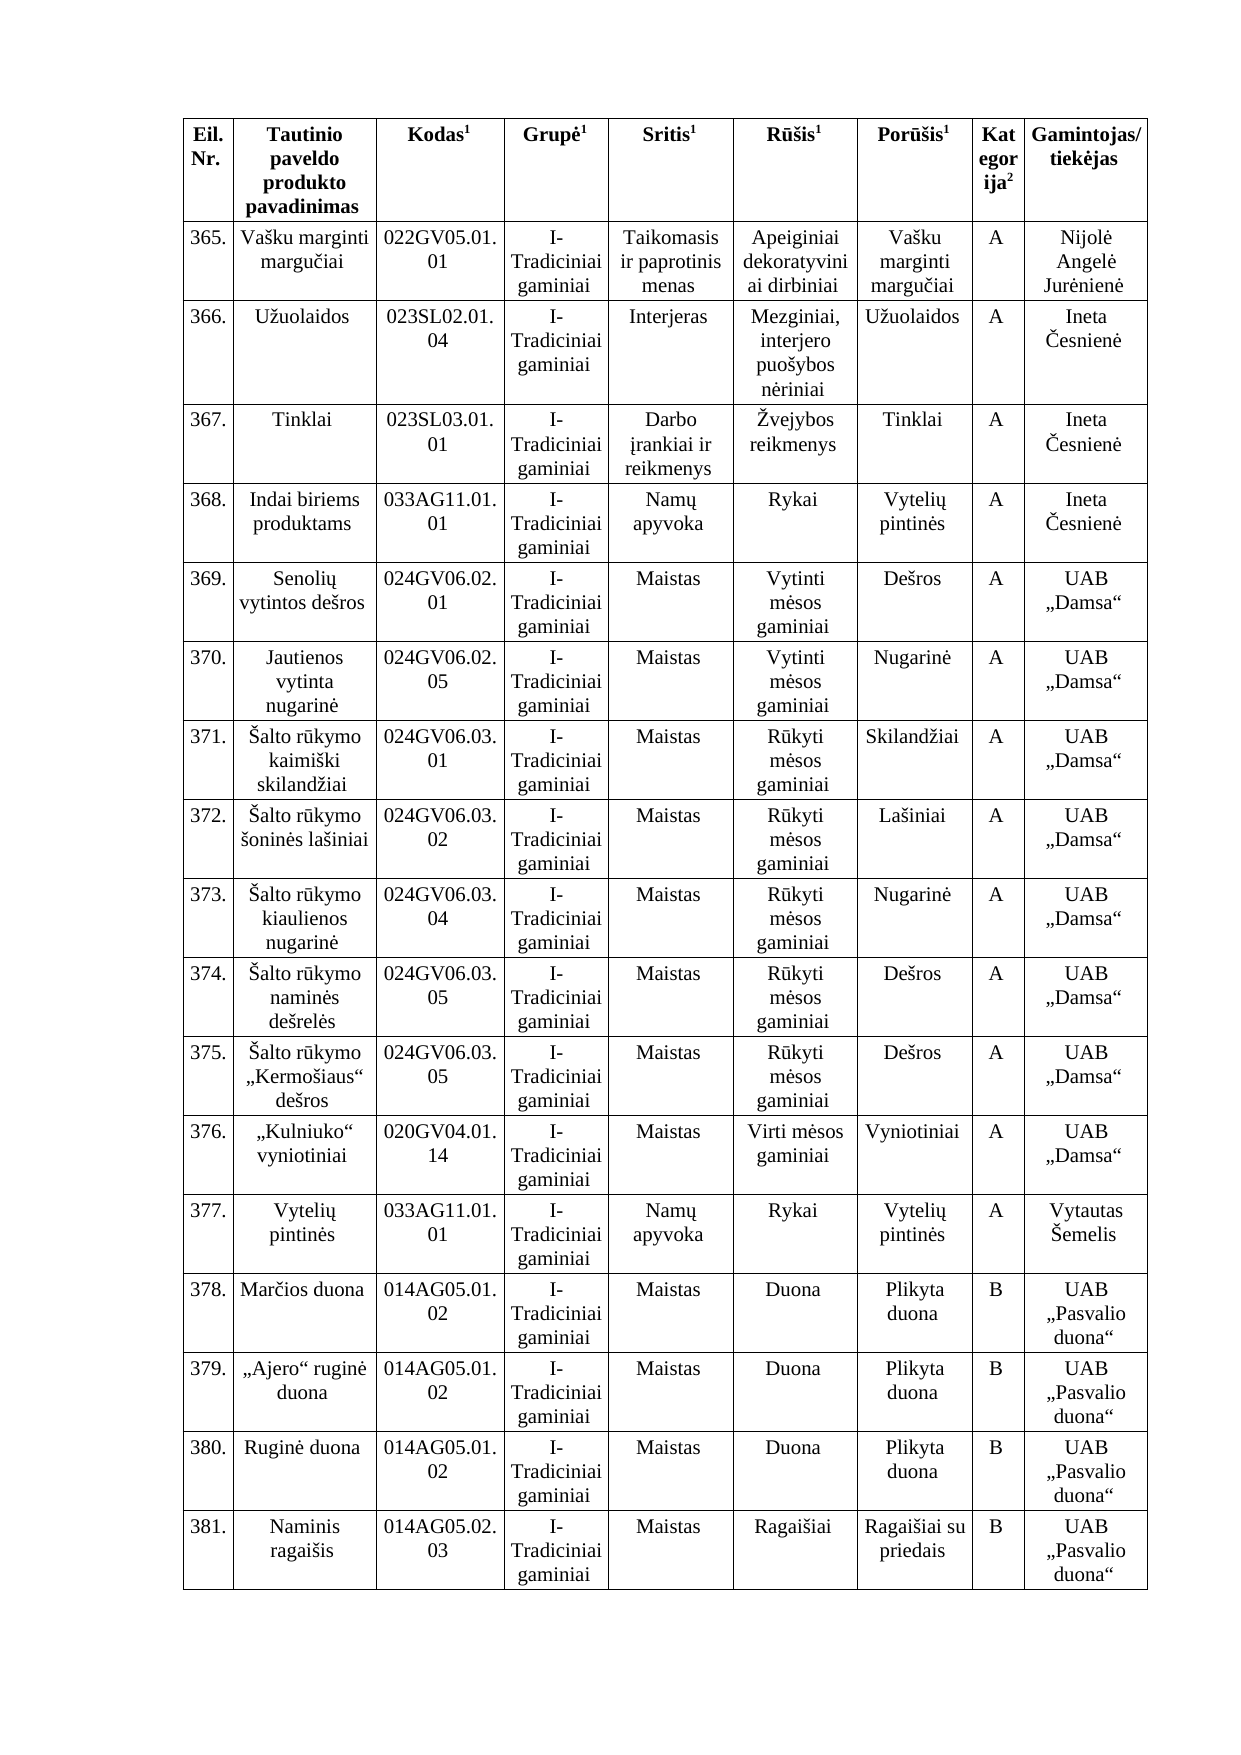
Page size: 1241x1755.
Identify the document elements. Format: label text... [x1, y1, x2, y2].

table_cell UAB „Damsa“ [1025, 958, 1147, 1036]
table_cell Ineta Česnienė [1025, 484, 1147, 562]
table_cell Interjeras [609, 301, 733, 403]
table_cell Užuolaidos [858, 301, 972, 403]
table_header Kodas1 [377, 119, 504, 221]
table_cell UAB „Pasvalio duona“ [1025, 1511, 1147, 1589]
table_cell I-Tradiciniai gaminiai [505, 1037, 608, 1115]
table_cell 024GV06.03.01 [377, 721, 504, 799]
table_cell 373. [184, 879, 233, 957]
table_cell 033AG11.01.01 [377, 484, 504, 562]
table_cell Duona [734, 1432, 857, 1510]
table_cell I-Tradiciniai gaminiai [505, 1274, 608, 1352]
table_cell Maistas [609, 1432, 733, 1510]
table_cell Lašiniai [858, 800, 972, 878]
table_cell Virti mėsos gaminiai [734, 1116, 857, 1194]
table_cell I-Tradiciniai gaminiai [505, 222, 608, 300]
table_cell I-Tradiciniai gaminiai [505, 484, 608, 562]
table_cell I-Tradiciniai gaminiai [505, 405, 608, 482]
table_cell I-Tradiciniai gaminiai [505, 1116, 608, 1194]
table_cell Maistas [609, 958, 733, 1036]
table_cell 367. [184, 405, 233, 482]
table_cell Marčios duona [234, 1274, 376, 1352]
table_cell Užuolaidos [234, 301, 376, 403]
table_cell I-Tradiciniai gaminiai [505, 721, 608, 799]
table_cell Ineta Česnienė [1025, 405, 1147, 482]
table_cell I-Tradiciniai gaminiai [505, 879, 608, 957]
table_cell 014AG05.01.02 [377, 1353, 504, 1431]
table_cell UAB „Damsa“ [1025, 1037, 1147, 1115]
table_cell B [973, 1353, 1024, 1431]
table_cell 020GV04.01.14 [377, 1116, 504, 1194]
table_cell Nijolė Angelė Jurėnienė [1025, 222, 1147, 300]
table_cell Maistas [609, 1511, 733, 1589]
table_header Eil. Nr. [184, 119, 233, 221]
table_cell A [973, 721, 1024, 799]
table_cell UAB „Damsa“ [1025, 879, 1147, 957]
table_cell 024GV06.03.05 [377, 958, 504, 1036]
table_cell I-Tradiciniai gaminiai [505, 301, 608, 403]
table_cell „Kulniuko“ vyniotiniai [234, 1116, 376, 1194]
table_cell B [973, 1274, 1024, 1352]
table_cell A [973, 222, 1024, 300]
table_cell 369. [184, 563, 233, 641]
table_cell Mezginiai, interjero puošybos nėriniai [734, 301, 857, 403]
table_cell I-Tradiciniai gaminiai [505, 800, 608, 878]
table_cell A [973, 642, 1024, 720]
table_cell 378. [184, 1274, 233, 1352]
table_cell A [973, 958, 1024, 1036]
table_cell Šalto rūkymo naminės dešrelės [234, 958, 376, 1036]
table_cell Rūkyti mėsos gaminiai [734, 1037, 857, 1115]
table_cell B [973, 1511, 1024, 1589]
table_cell 380. [184, 1432, 233, 1510]
table_cell UAB „Damsa“ [1025, 800, 1147, 878]
table_cell Ineta Česnienė [1025, 301, 1147, 403]
table_cell Vytinti mėsos gaminiai [734, 642, 857, 720]
table_cell Vytautas Šemelis [1025, 1195, 1147, 1273]
table_cell 374. [184, 958, 233, 1036]
table_cell Šalto rūkymo kaimiški skilandžiai [234, 721, 376, 799]
table_cell Nugarinė [858, 879, 972, 957]
table_cell Maistas [609, 642, 733, 720]
table_cell Maistas [609, 879, 733, 957]
table_cell UAB „Damsa“ [1025, 642, 1147, 720]
table_cell Rūkyti mėsos gaminiai [734, 879, 857, 957]
table_cell „Ajero“ ruginė duona [234, 1353, 376, 1431]
table_cell Vašku marginti margučiai [234, 222, 376, 300]
table_cell UAB „Pasvalio duona“ [1025, 1432, 1147, 1510]
table_cell Tinklai [858, 405, 972, 482]
table_cell 370. [184, 642, 233, 720]
table_cell Rūkyti mėsos gaminiai [734, 721, 857, 799]
table_cell Naminis ragaišis [234, 1511, 376, 1589]
table_cell A [973, 1037, 1024, 1115]
table_cell 014AG05.01.02 [377, 1432, 504, 1510]
table_cell UAB „Damsa“ [1025, 563, 1147, 641]
table_cell I-Tradiciniai gaminiai [505, 958, 608, 1036]
table_cell I-Tradiciniai gaminiai [505, 642, 608, 720]
table_cell Skilandžiai [858, 721, 972, 799]
table_cell 014AG05.01.02 [377, 1274, 504, 1352]
table_cell 368. [184, 484, 233, 562]
table_cell 024GV06.03.02 [377, 800, 504, 878]
table_cell 023SL02.01.04 [377, 301, 504, 403]
table_cell 024GV06.02.05 [377, 642, 504, 720]
table_cell UAB „Damsa“ [1025, 721, 1147, 799]
table_cell Maistas [609, 1353, 733, 1431]
table_cell 366. [184, 301, 233, 403]
table_cell Šalto rūkymo šoninės lašiniai [234, 800, 376, 878]
table_cell A [973, 484, 1024, 562]
table_cell Maistas [609, 1274, 733, 1352]
table_cell Darbo įrankiai ir reikmenys [609, 405, 733, 482]
table_cell Maistas [609, 563, 733, 641]
table_cell 365. [184, 222, 233, 300]
table_cell 375. [184, 1037, 233, 1115]
table_cell 014AG05.02.03 [377, 1511, 504, 1589]
table_cell 377. [184, 1195, 233, 1273]
table_cell Vytinti mėsos gaminiai [734, 563, 857, 641]
table_cell Vašku marginti margučiai [858, 222, 972, 300]
table_cell I-Tradiciniai gaminiai [505, 1432, 608, 1510]
table_header Sritis1 [609, 119, 733, 221]
table_cell Dešros [858, 958, 972, 1036]
table_cell I-Tradiciniai gaminiai [505, 1511, 608, 1589]
table_cell Maistas [609, 721, 733, 799]
table_cell Rūkyti mėsos gaminiai [734, 800, 857, 878]
table_cell Namų apyvoka [609, 484, 733, 562]
table_cell A [973, 800, 1024, 878]
table_header Kategorija2 [973, 119, 1024, 221]
table_cell Šalto rūkymo „Kermošiaus“ dešros [234, 1037, 376, 1115]
table_cell Maistas [609, 1116, 733, 1194]
table_cell 022GV05.01.01 [377, 222, 504, 300]
table_cell A [973, 1195, 1024, 1273]
table_cell 379. [184, 1353, 233, 1431]
table_cell Plikyta duona [858, 1274, 972, 1352]
table_cell Tinklai [234, 405, 376, 482]
table_cell Maistas [609, 1037, 733, 1115]
table_cell Jautienos vytinta nugarinė [234, 642, 376, 720]
table_cell Šalto rūkymo kiaulienos nugarinė [234, 879, 376, 957]
table_cell Plikyta duona [858, 1432, 972, 1510]
table_cell 024GV06.03.05 [377, 1037, 504, 1115]
table_cell 376. [184, 1116, 233, 1194]
table_cell UAB „Damsa“ [1025, 1116, 1147, 1194]
table_header Tautinio paveldo produkto pavadinimas [234, 119, 376, 221]
table_cell Vytelių pintinės [234, 1195, 376, 1273]
table_cell 372. [184, 800, 233, 878]
table_cell 033AG11.01.01 [377, 1195, 504, 1273]
table_cell Ragaišiai [734, 1511, 857, 1589]
table_header Gamintojas/ tiekėjas [1025, 119, 1147, 221]
table_cell Rykai [734, 1195, 857, 1273]
table_cell UAB „Pasvalio duona“ [1025, 1353, 1147, 1431]
table_cell B [973, 1432, 1024, 1510]
table_cell Maistas [609, 800, 733, 878]
table_cell A [973, 563, 1024, 641]
table_cell Vytelių pintinės [858, 1195, 972, 1273]
table_cell Plikyta duona [858, 1353, 972, 1431]
table_cell A [973, 301, 1024, 403]
table_cell Namų apyvoka [609, 1195, 733, 1273]
table_cell A [973, 879, 1024, 957]
table_cell A [973, 1116, 1024, 1194]
table_cell I-Tradiciniai gaminiai [505, 1195, 608, 1273]
table_cell 381. [184, 1511, 233, 1589]
table_cell 023SL03.01.01 [377, 405, 504, 482]
table_cell Žvejybos reikmenys [734, 405, 857, 482]
table_cell Dešros [858, 1037, 972, 1115]
table_cell I-Tradiciniai gaminiai [505, 1353, 608, 1431]
table_cell I-Tradiciniai gaminiai [505, 563, 608, 641]
table_cell UAB „Pasvalio duona“ [1025, 1274, 1147, 1352]
table_header Grupė1 [505, 119, 608, 221]
table_cell Duona [734, 1274, 857, 1352]
table_cell Apeiginiai dekoratyviniai dirbiniai [734, 222, 857, 300]
table_cell Indai biriems produktams [234, 484, 376, 562]
table_cell Vytelių pintinės [858, 484, 972, 562]
table_cell Ragaišiai su priedais [858, 1511, 972, 1589]
table_cell Senolių vytintos dešros [234, 563, 376, 641]
table_cell Nugarinė [858, 642, 972, 720]
table_header Porūšis1 [858, 119, 972, 221]
table_cell Ruginė duona [234, 1432, 376, 1510]
table_cell Vyniotiniai [858, 1116, 972, 1194]
table_cell Rūkyti mėsos gaminiai [734, 958, 857, 1036]
table_cell Taikomasis ir paprotinis menas [609, 222, 733, 300]
table_cell Rykai [734, 484, 857, 562]
table_cell Duona [734, 1353, 857, 1431]
table_header Rūšis1 [734, 119, 857, 221]
table_cell 024GV06.03.04 [377, 879, 504, 957]
table_cell Dešros [858, 563, 972, 641]
table_cell 024GV06.02.01 [377, 563, 504, 641]
table_cell A [973, 405, 1024, 482]
table_cell 371. [184, 721, 233, 799]
